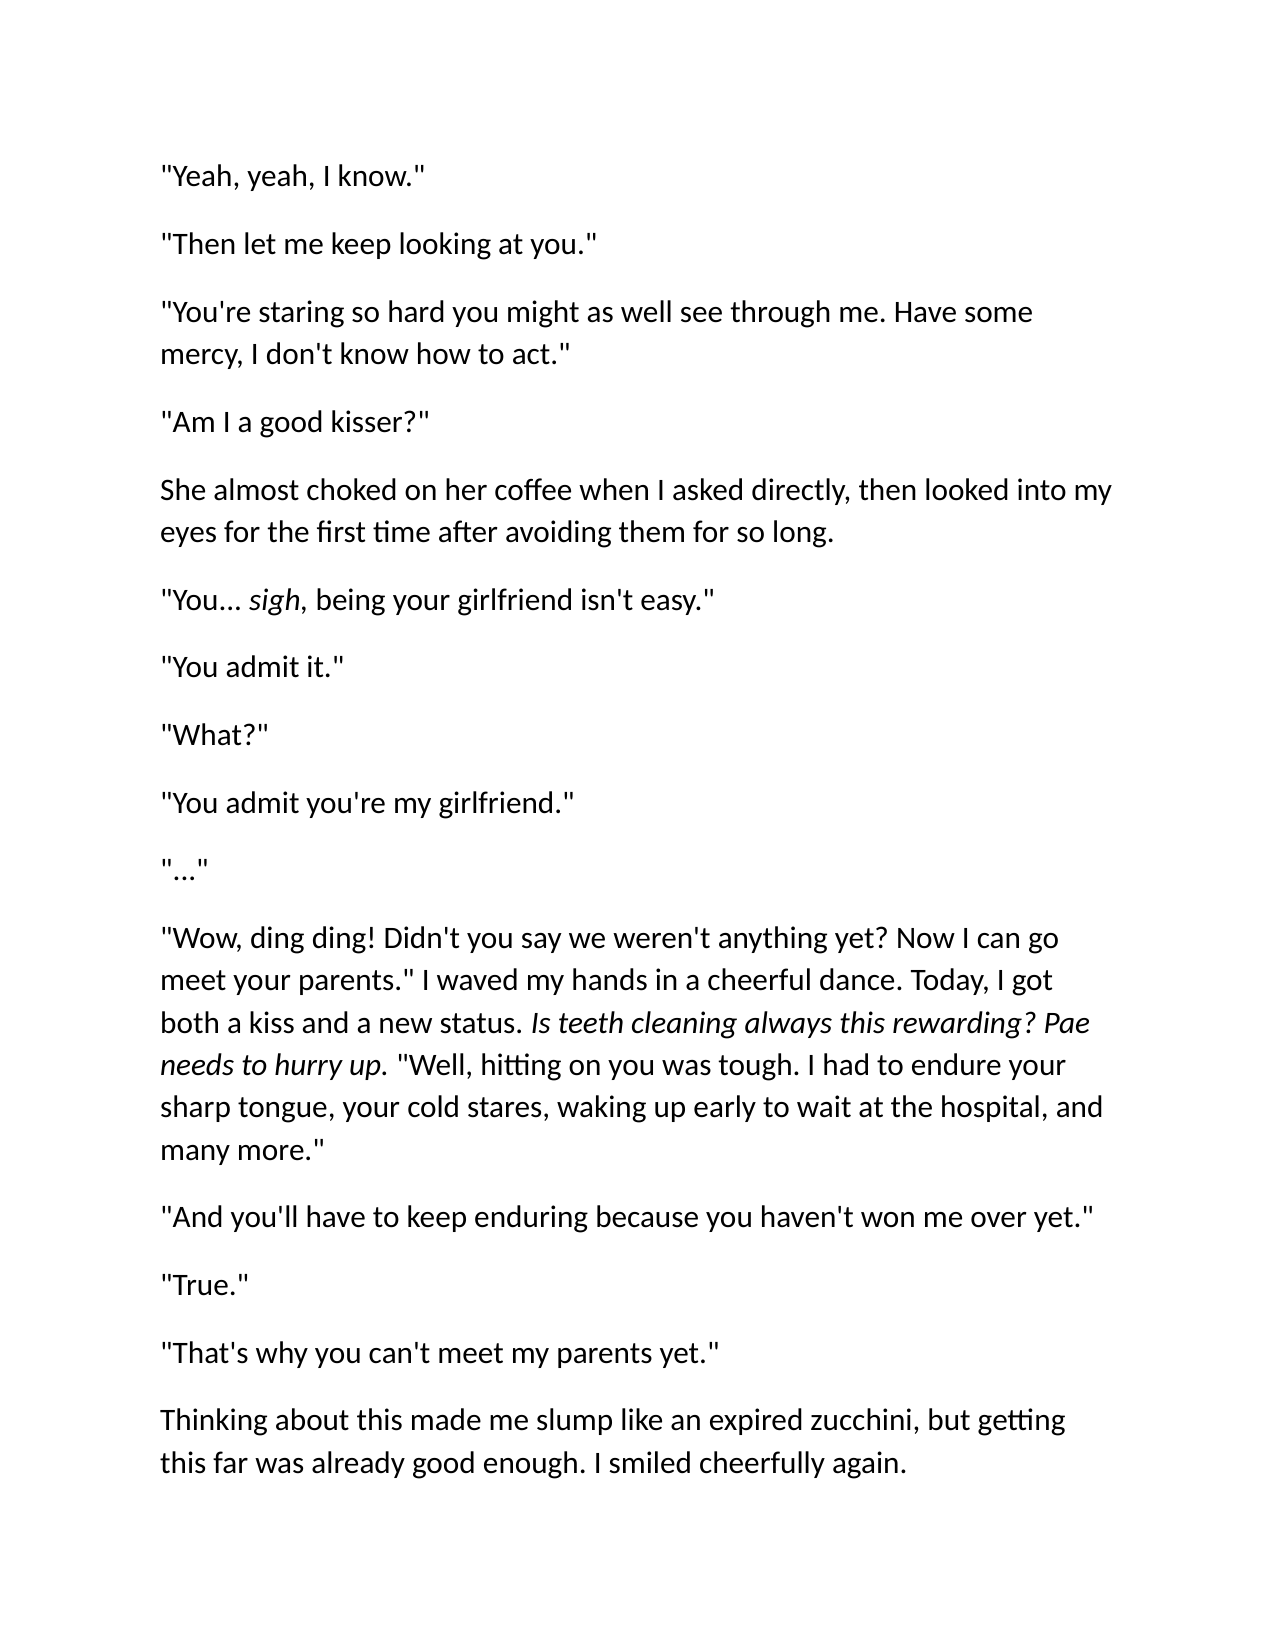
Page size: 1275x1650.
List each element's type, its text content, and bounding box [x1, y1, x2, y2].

text "You... sigh, being your girlfriend isn't easy." [160, 579, 1113, 618]
text Thinking about this made me slump like an expired zucchini, but getting this far was already good enough. I smiled cheerfully again. [160, 1400, 1113, 1481]
text "Yeah, yeah, I know." [160, 156, 1113, 194]
text "You're staring so hard you might as well see through me. Have some mercy, I don't know how to act." [160, 292, 1113, 372]
text "You admit you're my girlfriend." [160, 783, 1113, 821]
text "What?" [160, 715, 1113, 753]
text "Am I a good kisser?" [160, 402, 1113, 440]
text "That's why you can't meet my parents yet." [160, 1333, 1113, 1371]
text "You admit it." [160, 647, 1113, 685]
text "Then let me keep looking at you." [160, 224, 1113, 262]
text She almost choked on her coffee when I asked directly, then looked into my eyes for the first time after avoiding them for so long. [160, 469, 1113, 550]
text "Wow, ding ding! Didn't you say we weren't anything yet? Now I can go meet your parents." I waved my hands in a cheerful dance. Today, I got both a kiss and a new status. Is teeth cleaning always this rewarding? Pae needs to hurry up. "Well, hitting on you was tough. I had to endure your sharp tongue, your cold stares, waking up early to wait at the hospital, and many more." [160, 918, 1113, 1168]
text "True." [160, 1265, 1113, 1303]
text "..." [160, 850, 1113, 888]
text "And you'll have to keep enduring because you haven't won me over yet." [160, 1197, 1113, 1235]
